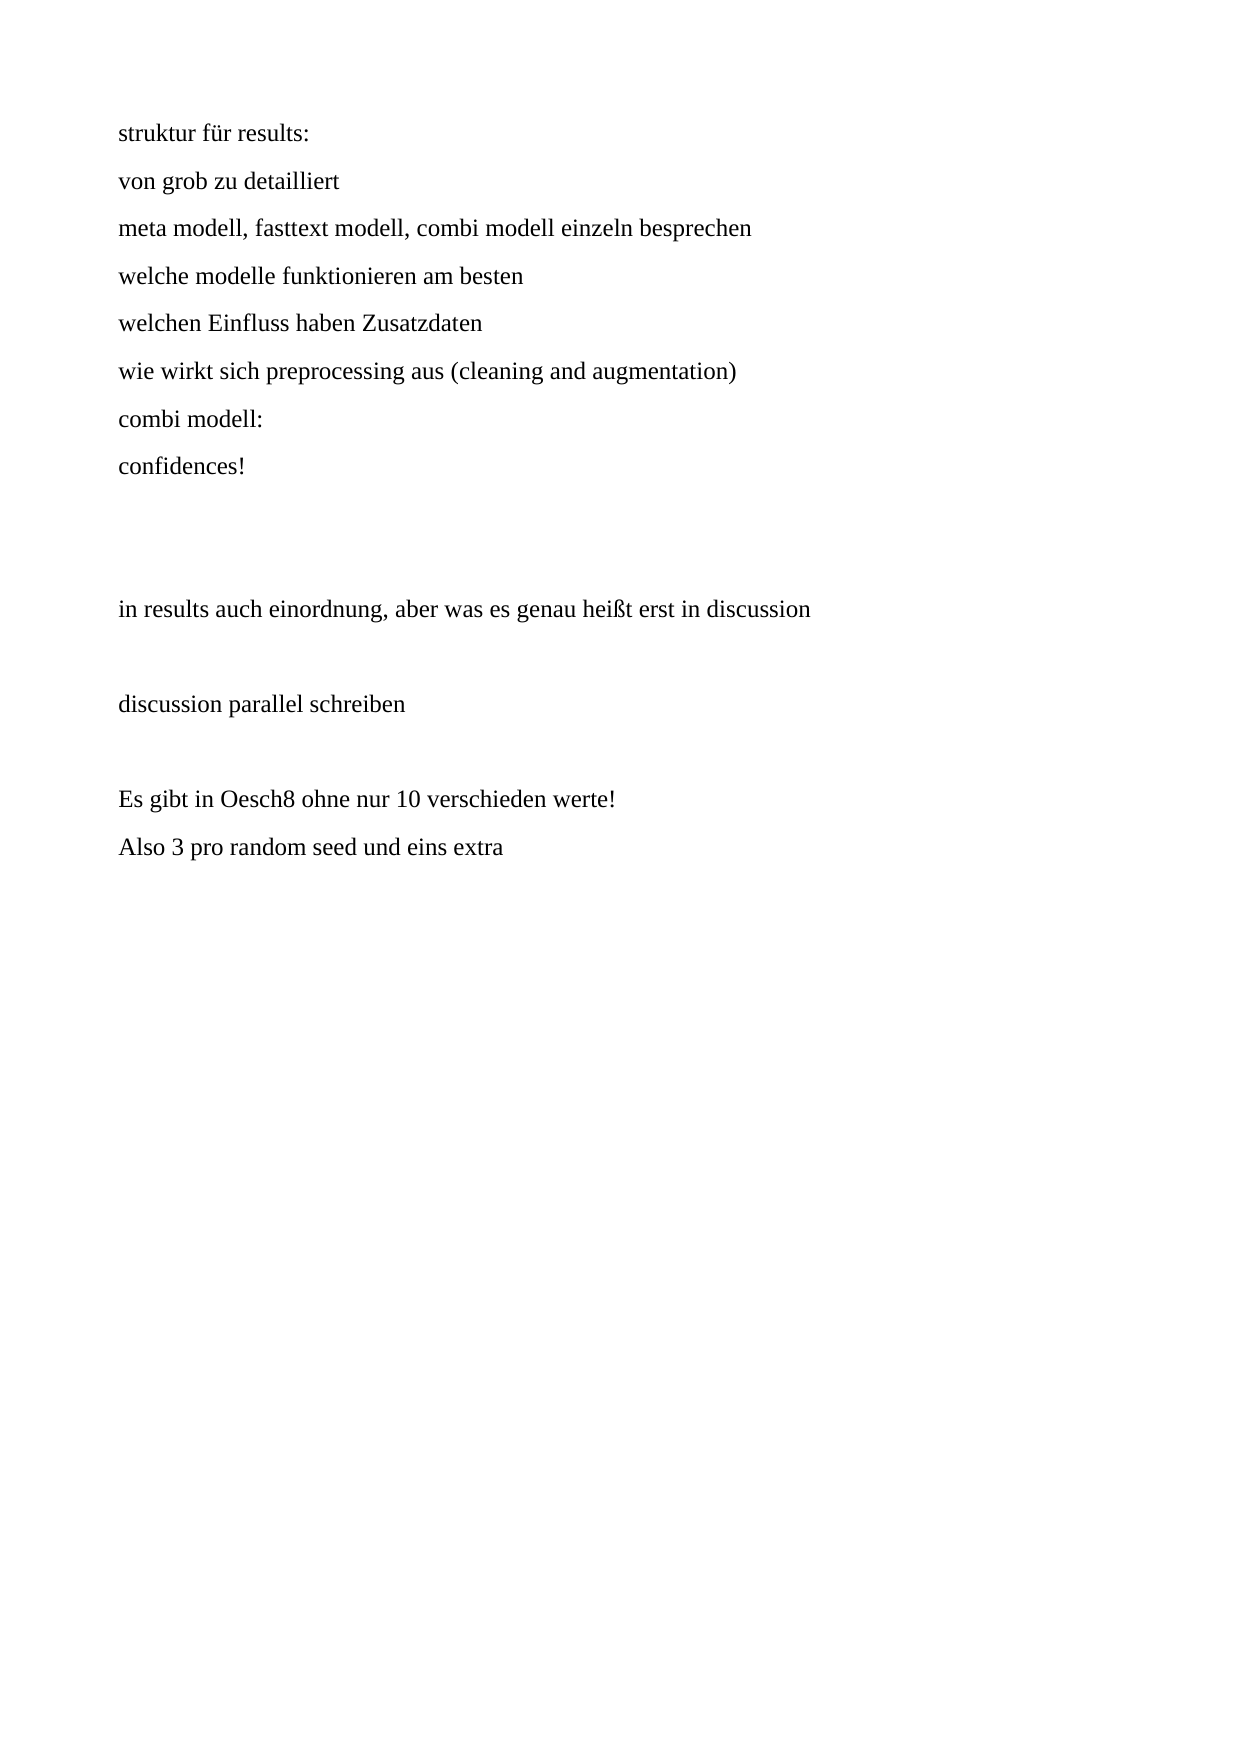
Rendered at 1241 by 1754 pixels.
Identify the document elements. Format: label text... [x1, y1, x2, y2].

text in results auch einordnung, aber was es genau heißt erst in discussion [118, 594, 1122, 623]
text combi modell: [118, 404, 1122, 432]
text wie wirkt sich preprocessing aus (cleaning and augmentation) [118, 356, 1122, 385]
text Also 3 pro random seed und eins extra [118, 832, 1122, 861]
text meta modell, fasttext modell, combi modell einzeln besprechen [118, 213, 1122, 242]
text struktur für results: [118, 118, 1122, 147]
text Es gibt in Oesch8 ohne nur 10 verschieden werte! [118, 784, 1122, 813]
text discussion parallel schreiben [118, 689, 1122, 718]
text welche modelle funktionieren am besten [118, 261, 1122, 290]
text von grob zu detailliert [118, 166, 1122, 194]
text confidences! [118, 451, 1122, 480]
text welchen Einfluss haben Zusatzdaten [118, 308, 1122, 337]
